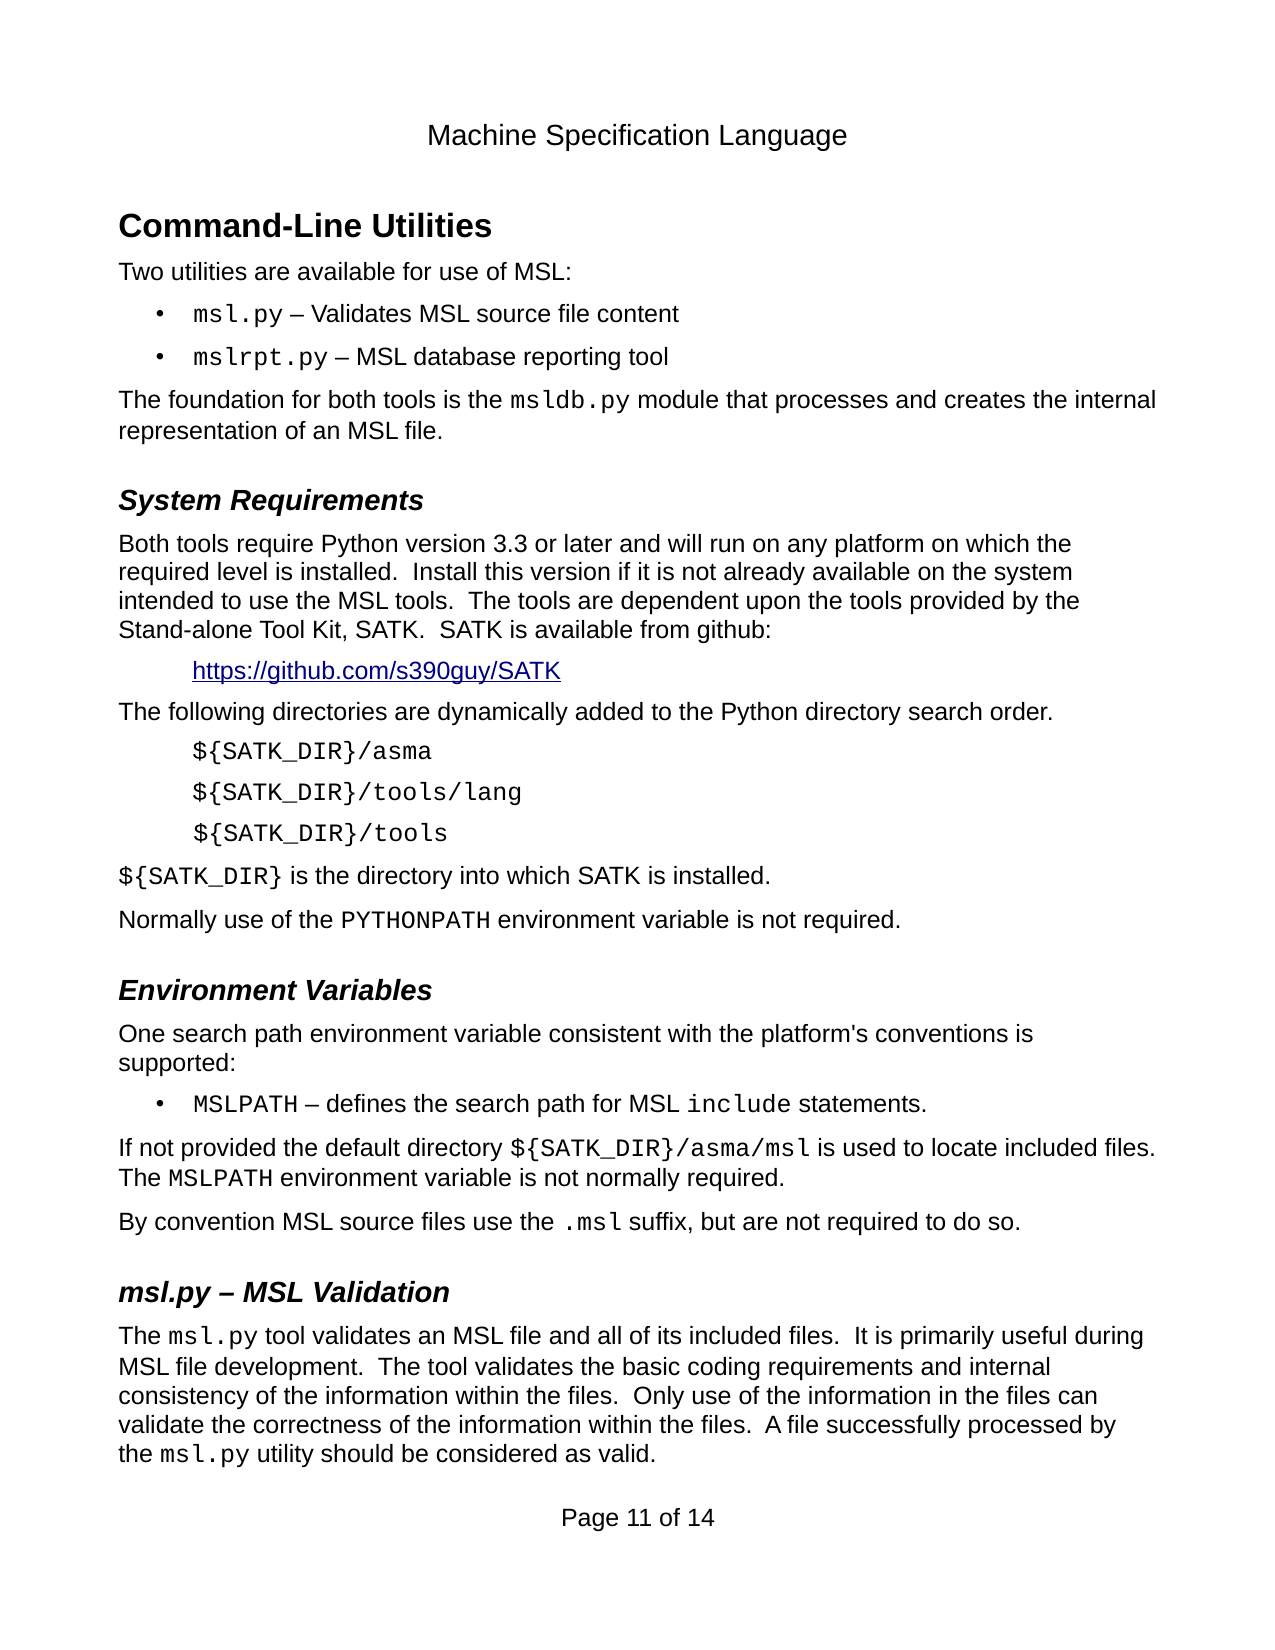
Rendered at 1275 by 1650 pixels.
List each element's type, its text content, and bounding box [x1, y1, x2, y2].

list msl.py – Validates MSL source file content [156, 298, 1157, 329]
text The foundation for both tools is the msldb.py module that processes and creates the internal representation of an MSL file. [118, 385, 1157, 445]
text By convention MSL source files use the .msl suffix, but are not required to do so. [118, 1207, 1157, 1238]
subtitle Environment Variables [118, 973, 1157, 1007]
text ${SATK_DIR}/tools [118, 820, 1157, 849]
text https://github.com/s390guy/SATK [192, 656, 1157, 685]
text ${SATK_DIR}/asma [192, 739, 1157, 767]
text Both tools require Python version 3.3 or later and will run on any platform on which the required level is installed. Install this version if it is not already available on the system intended to use the MSL tools. The tools are dependent upon the tools provided by the Stand-alone Tool Kit, SATK. SATK is available from github: [118, 529, 1157, 644]
subtitle msl.py – MSL Validation [118, 1275, 1157, 1309]
text ${SATK_DIR} is the directory into which SATK is installed. [118, 861, 1157, 892]
text If not provided the default directory ${SATK_DIR}/asma/msl is used to locate included files. The MSLPATH environment variable is not normally required. [118, 1132, 1157, 1194]
text The following directories are dynamically added to the Python directory search order. [118, 697, 1157, 726]
text Normally use of the PYTHONPATH environment variable is not required. [118, 904, 1157, 936]
subtitle Command-Line Utilities [118, 206, 1157, 245]
text One search path environment variable consistent with the platform's conventions is supported: [118, 1019, 1157, 1077]
text ${SATK_DIR}/tools/lang [192, 779, 1157, 808]
text Two utilities are available for use of MSL: [118, 257, 1157, 286]
text The msl.py tool validates an MSL file and all of its included files. It is primarily useful during MSL file development. The tool validates the basic coding requirements and internal consistency of the information within the files. Only use of the information in the files can validate the correctness of the information within the files. A file successfully processed by the msl.py utility should be considered as valid. [118, 1321, 1157, 1469]
list mslrpt.py – MSL database reporting tool [156, 342, 1157, 373]
list MSLPATH – defines the search path for MSL include statements. [156, 1089, 1157, 1120]
subtitle System Requirements [118, 483, 1157, 516]
